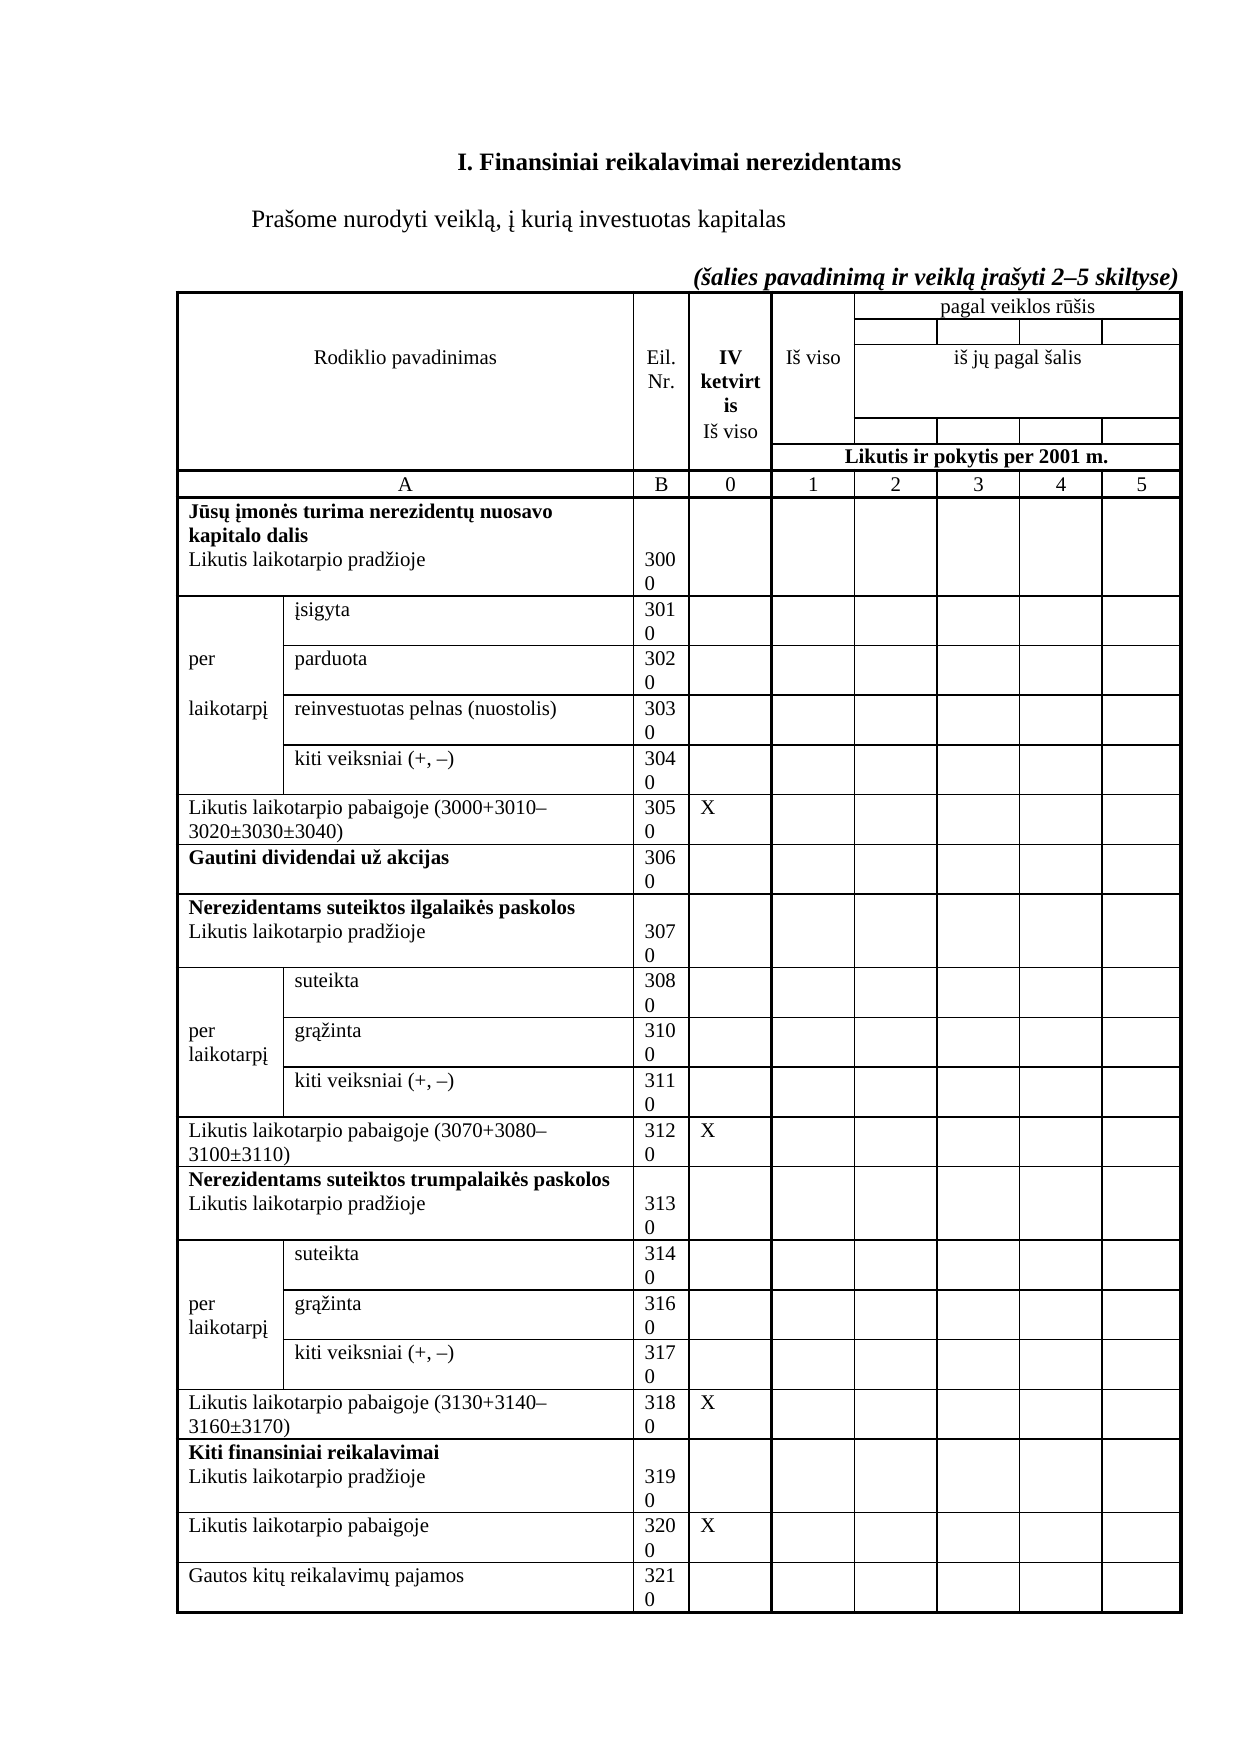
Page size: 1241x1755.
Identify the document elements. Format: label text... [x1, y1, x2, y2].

table_cell 3070 [634, 919, 688, 967]
table_cell [938, 1167, 1019, 1191]
table_cell [690, 1563, 770, 1611]
table_cell [1103, 1563, 1179, 1611]
table_cell 2 [855, 472, 936, 496]
table_cell [179, 597, 283, 645]
table_cell [1103, 746, 1179, 794]
table_cell A [179, 472, 633, 496]
table_cell [773, 1390, 854, 1438]
table_cell [773, 547, 854, 595]
table_cell [773, 1018, 854, 1066]
table_cell 3190 [634, 1464, 688, 1512]
table_cell 3020 [634, 646, 688, 694]
table_cell [938, 1340, 1019, 1388]
table_cell [1020, 1340, 1101, 1388]
table_cell reinvestuotas pelnas (nuostolis) [284, 696, 633, 744]
table_cell X [690, 1390, 770, 1438]
table_cell [1020, 597, 1101, 645]
table_header [634, 294, 688, 318]
table_cell [855, 1241, 936, 1289]
table_cell 3000 [634, 547, 688, 595]
table_cell [179, 1241, 283, 1289]
table_cell Kiti finansiniai reikalavimai [179, 1440, 633, 1464]
table_cell [1103, 1513, 1179, 1562]
table_cell [1020, 1440, 1101, 1464]
table_cell [773, 499, 854, 547]
table_cell [1020, 1563, 1101, 1611]
table_cell [938, 646, 1019, 694]
table_cell [938, 1241, 1019, 1289]
table_cell [690, 1340, 770, 1388]
table_cell [773, 696, 854, 744]
table_cell [1020, 320, 1101, 343]
table_cell [855, 1464, 936, 1512]
table_cell 3080 [634, 968, 688, 1017]
table_cell [1020, 919, 1101, 967]
table_cell [855, 1068, 936, 1116]
table_cell [690, 499, 770, 547]
table_cell [855, 746, 936, 794]
table_cell 3200 [634, 1513, 688, 1562]
table_cell Gautini dividendai už akcijas [179, 845, 633, 893]
table_cell Likutis ir pokytis per 2001 m. [773, 445, 1179, 468]
table_cell [1103, 1167, 1179, 1191]
table_cell [1103, 419, 1179, 443]
table_cell [773, 1191, 854, 1239]
table_cell [1020, 696, 1101, 744]
table_cell [1103, 547, 1179, 595]
table_cell [773, 895, 854, 919]
table_cell [773, 845, 854, 893]
table_cell Iš viso [690, 417, 770, 443]
table_cell X [690, 795, 770, 843]
table_cell Likutis laikotarpio pabaigoje (3000+3010–3020±3030±3040) [179, 795, 633, 843]
table_cell [690, 895, 770, 919]
table_cell [773, 417, 854, 443]
table_cell [855, 646, 936, 694]
table_cell [773, 968, 854, 1017]
table_cell [690, 696, 770, 744]
table_cell [773, 1440, 854, 1464]
table_cell [938, 696, 1019, 744]
table_cell [179, 318, 633, 343]
table_cell [1103, 646, 1179, 694]
table_cell Likutis laikotarpio pradžioje [179, 547, 633, 595]
table_cell [773, 1513, 854, 1562]
table_cell [938, 499, 1019, 547]
table_cell [855, 1018, 936, 1066]
table_cell Likutis laikotarpio pabaigoje (3070+3080–3100±3110) [179, 1118, 633, 1166]
table_cell [1103, 1068, 1179, 1116]
table_cell [855, 895, 936, 919]
table_cell [938, 320, 1019, 343]
table_cell [1020, 1513, 1101, 1562]
table_cell [1020, 895, 1101, 919]
table_header pagal veiklos rūšis [855, 294, 1179, 318]
text (šalies pavadinimą ir veiklą įrašyti 2–5 skiltyse) [177, 262, 1181, 291]
table_cell [855, 795, 936, 843]
table_cell [855, 845, 936, 893]
table_cell [938, 1191, 1019, 1239]
table_cell [1020, 419, 1101, 443]
table_cell [855, 1513, 936, 1562]
table_cell laikotarpį [179, 694, 283, 744]
table_cell [1103, 1390, 1179, 1438]
table_cell 3170 [634, 1340, 688, 1388]
table_cell [634, 443, 688, 468]
table_cell [690, 746, 770, 794]
table_cell [690, 443, 770, 468]
table_cell [1020, 547, 1101, 595]
table_cell [1020, 1167, 1101, 1191]
table_cell [179, 417, 633, 443]
table_cell [773, 646, 854, 694]
table_cell Likutis laikotarpio pabaigoje (3130+3140–3160±3170) [179, 1390, 633, 1438]
table_cell [1103, 499, 1179, 547]
table_cell 4 [1020, 472, 1101, 496]
table_cell 3140 [634, 1241, 688, 1289]
table_cell [1103, 968, 1179, 1017]
table_cell Nerezidentams suteiktos ilgalaikės paskolos [179, 895, 633, 919]
table_cell 3110 [634, 1068, 688, 1116]
table_cell [1020, 1018, 1101, 1066]
table_cell kiti veiksniai (+, –) [284, 1068, 633, 1116]
table_cell Likutis laikotarpio pradžioje [179, 1191, 633, 1239]
table_cell [855, 597, 936, 645]
table_cell [855, 696, 936, 744]
table_cell [690, 919, 770, 967]
table_cell [773, 1068, 854, 1116]
table_cell [938, 1464, 1019, 1512]
table_header [179, 294, 633, 318]
table_cell [855, 320, 936, 343]
table_cell [773, 1118, 854, 1166]
table_cell [938, 845, 1019, 893]
table_cell kiti veiksniai (+, –) [284, 746, 633, 794]
table_cell [179, 968, 283, 1017]
table_cell [938, 1390, 1019, 1438]
table_cell [634, 499, 688, 547]
table_cell [690, 1191, 770, 1239]
table_cell grąžinta [284, 1018, 633, 1066]
table_cell [690, 597, 770, 645]
table_cell [773, 919, 854, 967]
table_cell [1020, 1068, 1101, 1116]
table_cell Rodiklio pavadinimas [179, 344, 633, 417]
table_cell [690, 1464, 770, 1512]
table_cell B [634, 472, 688, 496]
table_cell [938, 1018, 1019, 1066]
table_cell [690, 1068, 770, 1116]
table_cell [1103, 1440, 1179, 1464]
table_cell [855, 499, 936, 547]
table_cell iš jų pagal šalis [855, 345, 1179, 417]
table_cell [1103, 696, 1179, 744]
table_cell 3210 [634, 1563, 688, 1611]
table_cell [690, 1167, 770, 1191]
table_cell [1103, 1241, 1179, 1289]
table_cell [1103, 919, 1179, 967]
table_cell suteikta [284, 968, 633, 1017]
table_cell [773, 1241, 854, 1289]
table_cell [855, 1440, 936, 1464]
table_cell Nerezidentams suteiktos trumpalaikės paskolos [179, 1167, 633, 1191]
table_cell [690, 968, 770, 1017]
table_cell parduota [284, 646, 633, 694]
table_cell Jūsų įmonės turima nerezidentų nuosavo kapitalo dalis [179, 499, 633, 547]
text I. Finansiniai reikalavimai nerezidentams [177, 147, 1181, 176]
table_cell [773, 746, 854, 794]
table_cell [690, 547, 770, 595]
table_cell 3010 [634, 597, 688, 645]
table_cell [1020, 646, 1101, 694]
table_cell [690, 1440, 770, 1464]
table_cell [773, 318, 854, 343]
table_cell [690, 1291, 770, 1339]
table_cell [1020, 499, 1101, 547]
table_cell [690, 318, 770, 343]
table_cell [1103, 1291, 1179, 1339]
table_cell [179, 1066, 283, 1116]
table_cell [855, 1563, 936, 1611]
table_cell [1020, 968, 1101, 1017]
table_cell [634, 417, 688, 443]
table_cell [773, 1167, 854, 1191]
table_cell [1020, 1464, 1101, 1512]
table_cell X [690, 1513, 770, 1562]
table_cell per laikotarpį [179, 1289, 283, 1339]
table_cell [179, 1339, 283, 1388]
table_cell [1020, 1390, 1101, 1438]
table_cell [773, 1291, 854, 1339]
table_cell [855, 419, 936, 443]
table_cell grąžinta [284, 1291, 633, 1339]
table_cell [634, 1440, 688, 1464]
table_cell 3100 [634, 1018, 688, 1066]
table_cell [938, 1068, 1019, 1116]
table_cell [1103, 1191, 1179, 1239]
table_cell įsigyta [284, 597, 633, 645]
table_cell [773, 1340, 854, 1388]
table_cell [1103, 845, 1179, 893]
table_cell 3060 [634, 845, 688, 893]
table_cell [938, 895, 1019, 919]
table_cell [773, 597, 854, 645]
table_cell [1020, 1191, 1101, 1239]
table_cell [855, 1390, 936, 1438]
table_cell [179, 744, 283, 794]
table_cell 0 [690, 472, 770, 496]
table_cell [690, 1018, 770, 1066]
table_cell [690, 1241, 770, 1289]
table_cell [773, 1563, 854, 1611]
table_cell [1103, 895, 1179, 919]
table_cell [1020, 746, 1101, 794]
table_cell [855, 1167, 936, 1191]
table_cell 5 [1103, 472, 1179, 496]
table_cell [855, 1291, 936, 1339]
table_cell [1020, 845, 1101, 893]
table_cell [634, 895, 688, 919]
table_cell [938, 597, 1019, 645]
table_cell [855, 968, 936, 1017]
table_cell Gautos kitų reikalavimų pajamos [179, 1563, 633, 1611]
table_header [773, 294, 854, 318]
table_cell Iš viso [773, 344, 854, 417]
table_cell [1103, 1118, 1179, 1166]
table_cell [179, 443, 633, 468]
table_cell 3180 [634, 1390, 688, 1438]
table_cell [938, 1118, 1019, 1166]
table_cell [1020, 795, 1101, 843]
table_cell [855, 1118, 936, 1166]
table_cell Likutis laikotarpio pradžioje [179, 919, 633, 967]
table_cell Likutis laikotarpio pradžioje [179, 1464, 633, 1512]
table_cell 3030 [634, 696, 688, 744]
table_cell per [179, 645, 283, 694]
table_cell kiti veiksniai (+, –) [284, 1340, 633, 1388]
table_cell [855, 547, 936, 595]
table_cell [938, 1291, 1019, 1339]
table_cell IV ketvirtis [690, 344, 770, 417]
table_cell [690, 845, 770, 893]
table_cell [1020, 1291, 1101, 1339]
table_cell 3160 [634, 1291, 688, 1339]
table_cell 3130 [634, 1191, 688, 1239]
table_cell [1103, 320, 1179, 343]
table_cell [938, 1440, 1019, 1464]
table_cell 3120 [634, 1118, 688, 1166]
table_cell 3050 [634, 795, 688, 843]
table_cell Eil. Nr. [634, 344, 688, 417]
table_cell [855, 1191, 936, 1239]
table_cell [938, 1513, 1019, 1562]
table_cell Likutis laikotarpio pabaigoje [179, 1513, 633, 1562]
table_cell [634, 1167, 688, 1191]
table_cell [938, 1563, 1019, 1611]
table_cell [634, 318, 688, 343]
table_cell [1103, 1018, 1179, 1066]
table_cell [1103, 1340, 1179, 1388]
table_cell per laikotarpį [179, 1017, 283, 1066]
table_cell [1103, 795, 1179, 843]
table_cell [1103, 1464, 1179, 1512]
table_cell [938, 919, 1019, 967]
table_cell [1020, 1118, 1101, 1166]
table_cell 1 [773, 472, 854, 496]
table_cell [855, 1340, 936, 1388]
table_cell [1020, 1241, 1101, 1289]
table_cell [938, 419, 1019, 443]
table_cell X [690, 1118, 770, 1166]
table_cell [938, 746, 1019, 794]
text Prašome nurodyti veiklą, į kurią investuotas kapitalas [177, 204, 1181, 233]
table_header [690, 294, 770, 318]
table_cell suteikta [284, 1241, 633, 1289]
table_cell [773, 1464, 854, 1512]
table_cell 3 [938, 472, 1019, 496]
table_cell [938, 968, 1019, 1017]
table_cell [773, 795, 854, 843]
table_cell [1103, 597, 1179, 645]
table_cell 3040 [634, 746, 688, 794]
table_cell [938, 795, 1019, 843]
table_cell [690, 646, 770, 694]
table_cell [855, 919, 936, 967]
table_cell [938, 547, 1019, 595]
